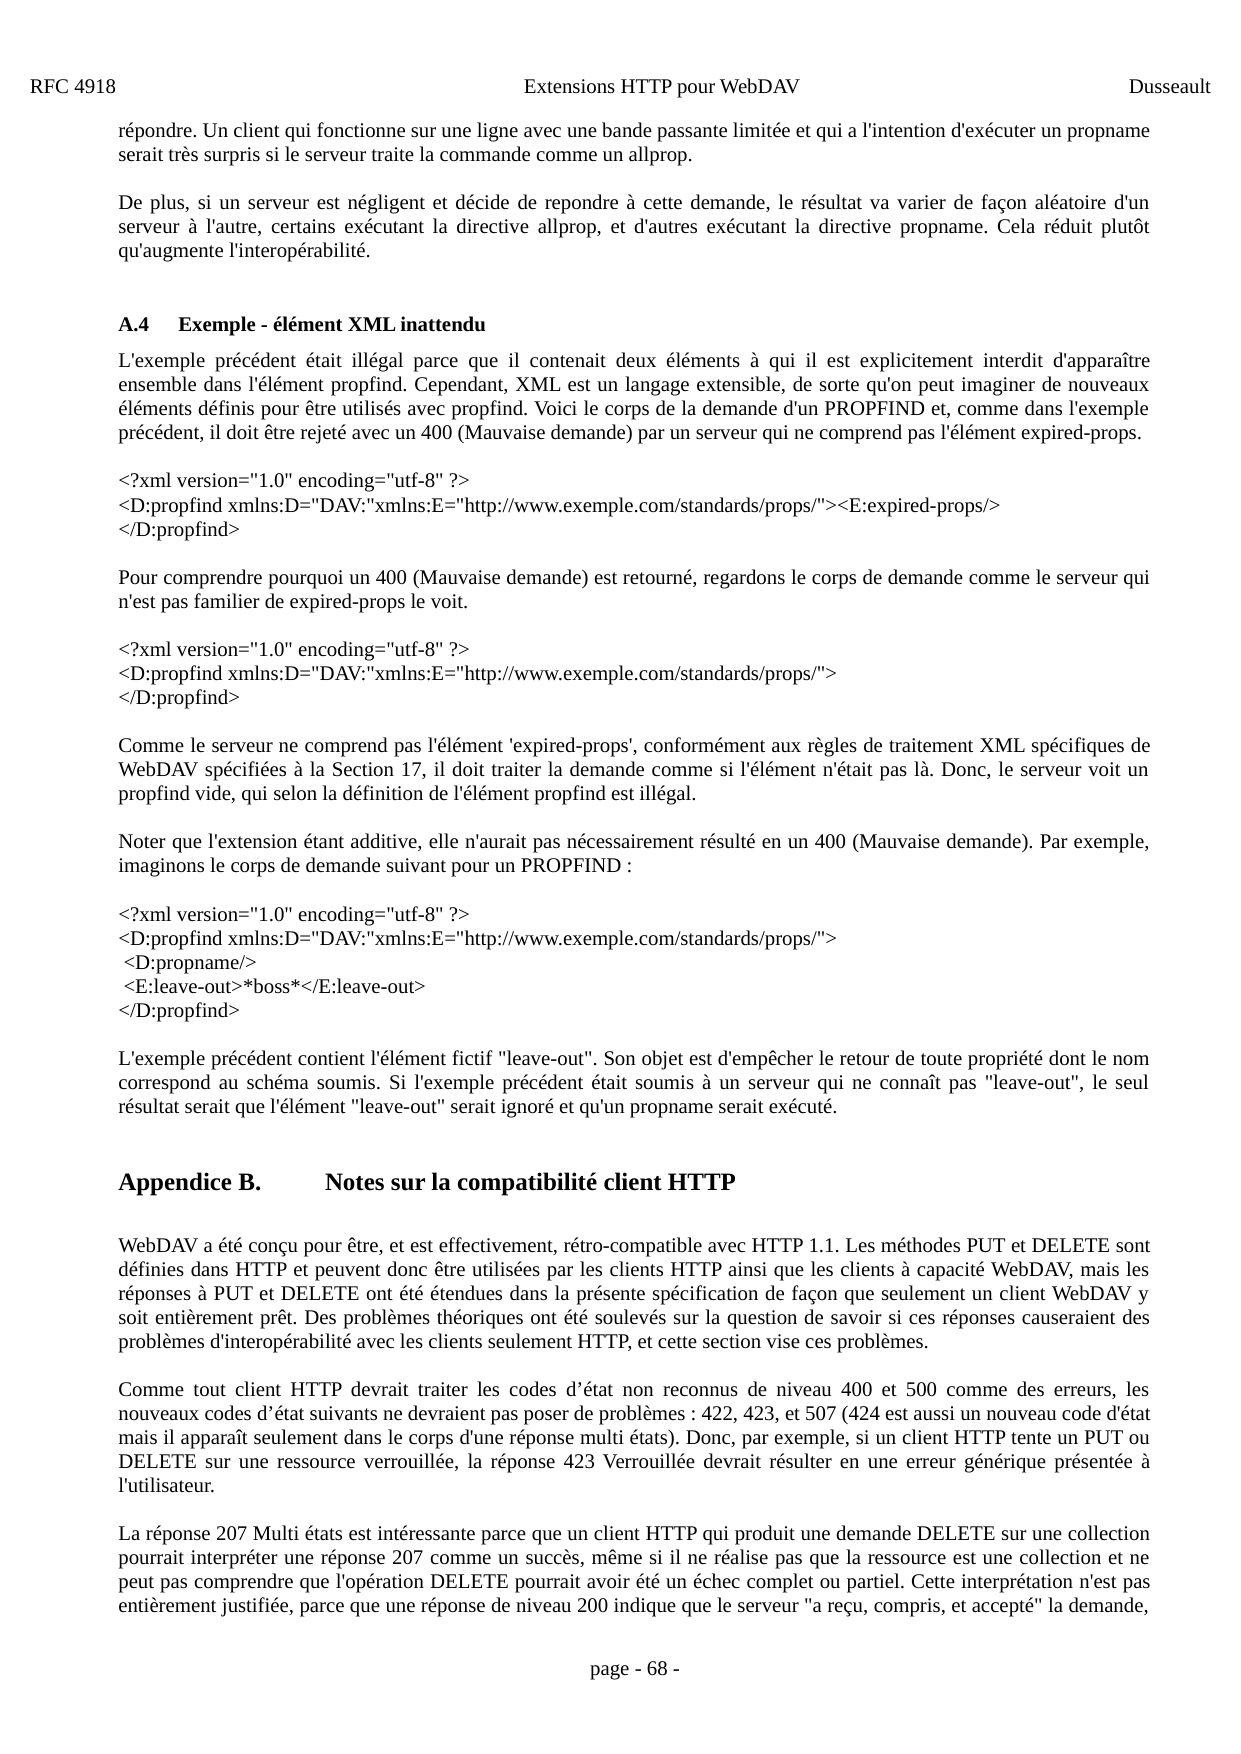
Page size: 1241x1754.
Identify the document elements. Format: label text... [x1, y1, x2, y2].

text répondre. Un client qui fonctionne sur une ligne avec une bande passante limitée et qui a l'intention d'exécuter un propname serait très surpris si le serveur traite la commande comme un allprop. [118, 118, 1152, 166]
text WebDAV a été conçu pour être, et est effectivement, rétro-compatible avec HTTP 1.1. Les méthodes PUT et DELETE sont définies dans HTTP et peuvent donc être utilisées par les clients HTTP ainsi que les clients à capacité WebDAV, mais les réponses à PUT et DELETE ont été étendues dans la présente spécification de façon que seulement un client WebDAV y soit entièrement prêt. Des problèmes théoriques ont été soulevés sur la question de savoir si ces réponses causeraient des problèmes d'interopérabilité avec les clients seulement HTTP, et cette section vise ces problèmes. [118, 1232, 1152, 1353]
text Pour comprendre pourquoi un 400 (Mauvaise demande) est retourné, regardons le corps de demande comme le serveur qui n'est pas familier de expired-props le voit. [118, 565, 1152, 613]
text <D:propfind xmlns:D="DAV:"xmlns:E="http://www.exemple.com/standards/props/"><E:expired-props/> [118, 492, 1152, 517]
subtitle A.4 Exemple - élément XML inattendu [118, 312, 1152, 336]
text <D:propfind xmlns:D="DAV:"xmlns:E="http://www.exemple.com/standards/props/"> [118, 926, 1152, 950]
text <D:propfind xmlns:D="DAV:"xmlns:E="http://www.exemple.com/standards/props/"> [118, 661, 1152, 685]
text <D:propname/> [118, 950, 1152, 974]
text </D:propfind> [118, 517, 1152, 541]
text Comme le serveur ne comprend pas l'élément 'expired-props', conformément aux règles de traitement XML spécifiques de WebDAV spécifiées à la Section 17, il doit traiter la demande comme si l'élément n'était pas là. Donc, le serveur voit un propfind vide, qui selon la définition de l'élément propfind est illégal. [118, 733, 1152, 805]
text </D:propfind> [118, 685, 1152, 709]
text <?xml version="1.0" encoding="utf-8" ?> [118, 637, 1152, 661]
text <?xml version="1.0" encoding="utf-8" ?> [118, 902, 1152, 926]
text <?xml version="1.0" encoding="utf-8" ?> [118, 468, 1152, 492]
text Comme tout client HTTP devrait traiter les codes d’état non reconnus de niveau 400 et 500 comme des erreurs, les nouveaux codes d’état suivants ne devraient pas poser de problèmes : 422, 423, et 507 (424 est aussi un nouveau code d'état mais il apparaît seulement dans le corps d'une réponse multi états). Donc, par exemple, si un client HTTP tente un PUT ou DELETE sur une ressource verrouillée, la réponse 423 Verrouillée devrait résulter en une erreur générique présentée à l'utilisateur. [118, 1377, 1152, 1497]
text Noter que l'extension étant additive, elle n'aurait pas nécessairement résulté en un 400 (Mauvaise demande). Par exemple, imaginons le corps de demande suivant pour un PROPFIND : [118, 829, 1152, 877]
text <E:leave-out>*boss*</E:leave-out> [118, 974, 1152, 998]
text De plus, si un serveur est négligent et décide de repondre à cette demande, le résultat va varier de façon aléatoire d'un serveur à l'autre, certains exécutant la directive allprop, et d'autres exécutant la directive propname. Cela réduit plutôt qu'augmente l'interopérabilité. [118, 190, 1152, 262]
text La réponse 207 Multi états est intéressante parce que un client HTTP qui produit une demande DELETE sur une collection pourrait interpréter une réponse 207 comme un succès, même si il ne réalise pas que la ressource est une collection et ne peut pas comprendre que l'opération DELETE pourrait avoir été un échec complet ou partiel. Cette interprétation n'est pas entièrement justifiée, parce que une réponse de niveau 200 indique que le serveur "a reçu, compris, et accepté" la demande, [118, 1521, 1152, 1617]
text L'exemple précédent était illégal parce que il contenait deux éléments à qui il est explicitement interdit d'apparaître ensemble dans l'élément propfind. Cependant, XML est un langage extensible, de sorte qu'on peut imaginer de nouveaux éléments définis pour être utilisés avec propfind. Voici le corps de la demande d'un PROPFIND et, comme dans l'exemple précédent, il doit être rejeté avec un 400 (Mauvaise demande) par un serveur qui ne comprend pas l'élément expired-props. [118, 348, 1152, 444]
subtitle Appendice B. Notes sur la compatibilité client HTTP [118, 1167, 1152, 1196]
text </D:propfind> [118, 998, 1152, 1022]
text L'exemple précédent contient l'élément fictif "leave-out". Son objet est d'empêcher le retour de toute propriété dont le nom correspond au schéma soumis. Si l'exemple précédent était soumis à un serveur qui ne connaît pas "leave-out", le seul résultat serait que l'élément "leave-out" serait ignoré et qu'un propname serait exécuté. [118, 1046, 1152, 1118]
